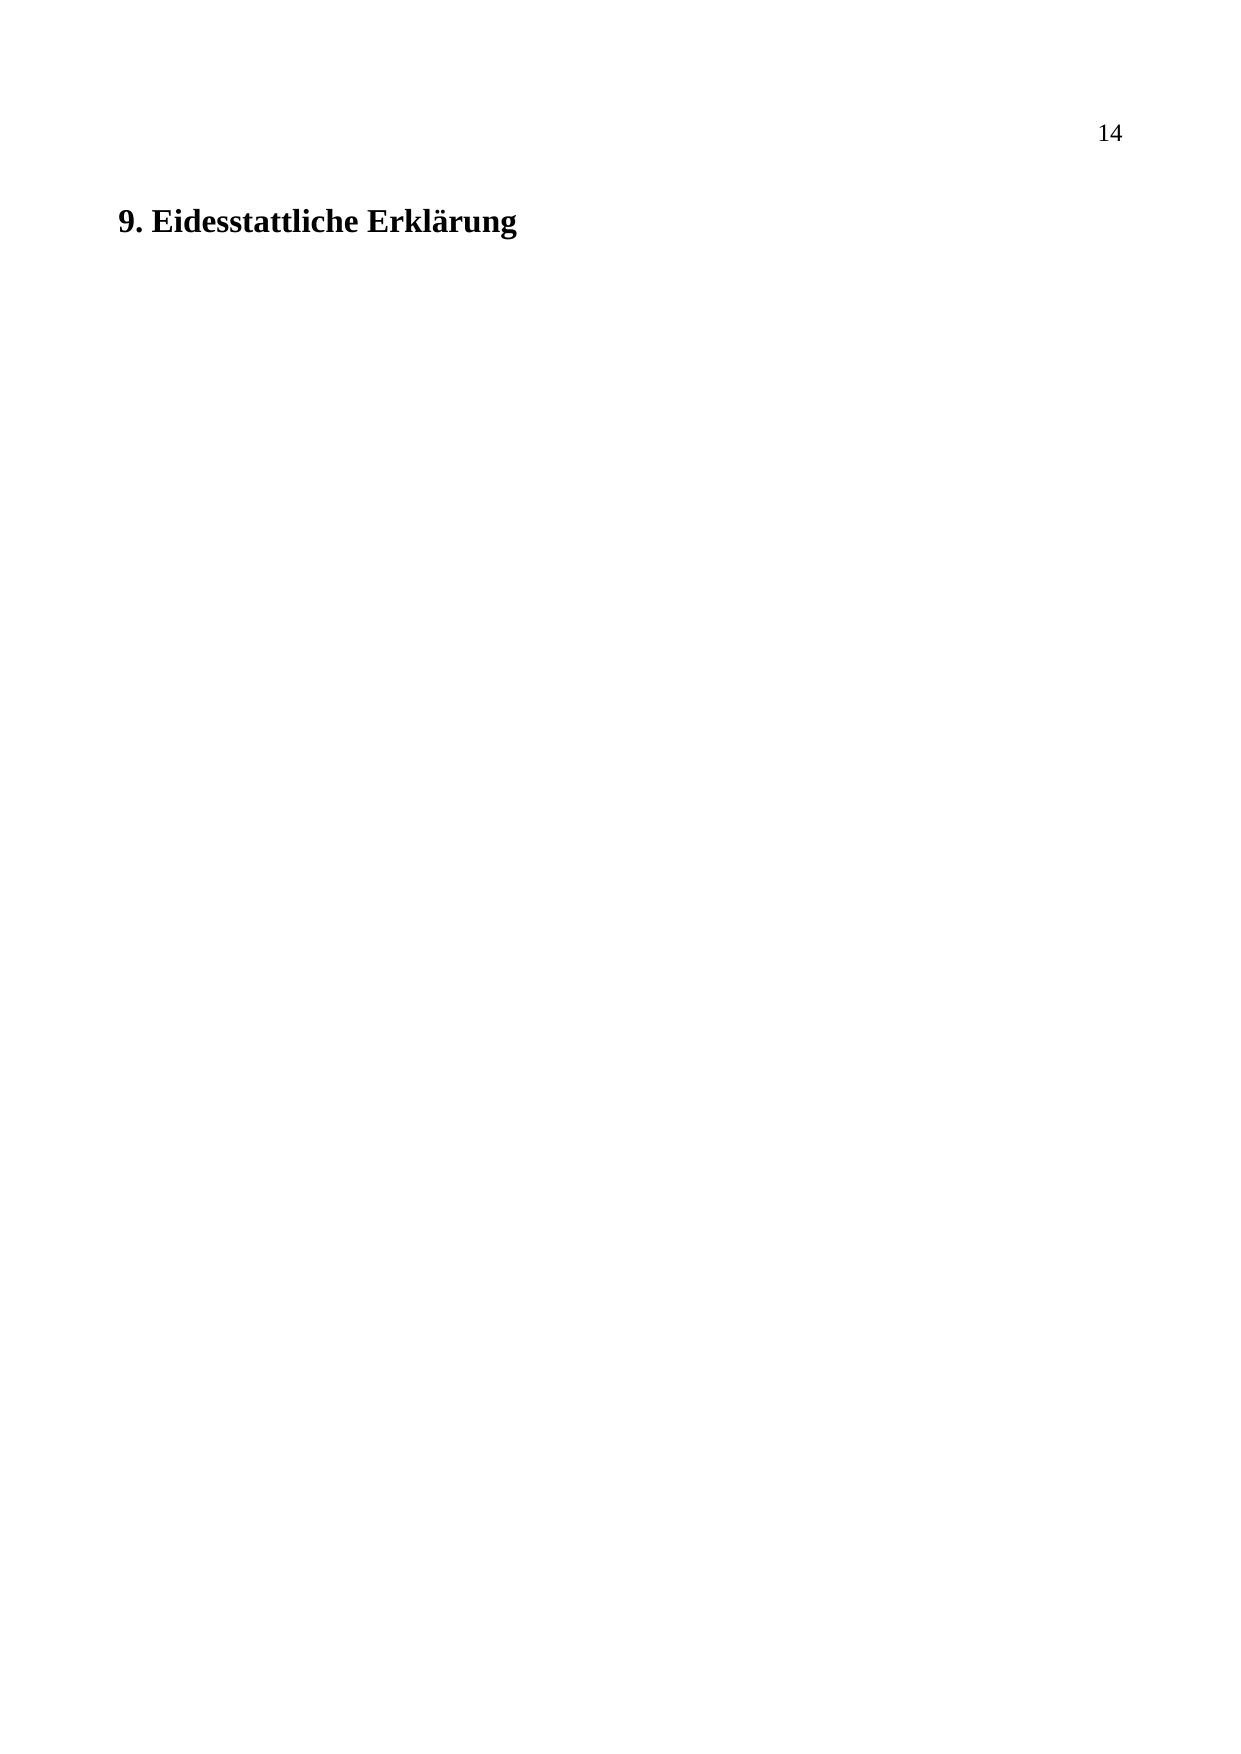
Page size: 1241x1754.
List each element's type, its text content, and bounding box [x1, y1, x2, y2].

subtitle 9. Eidesstattliche Erklärung [118, 201, 1122, 240]
